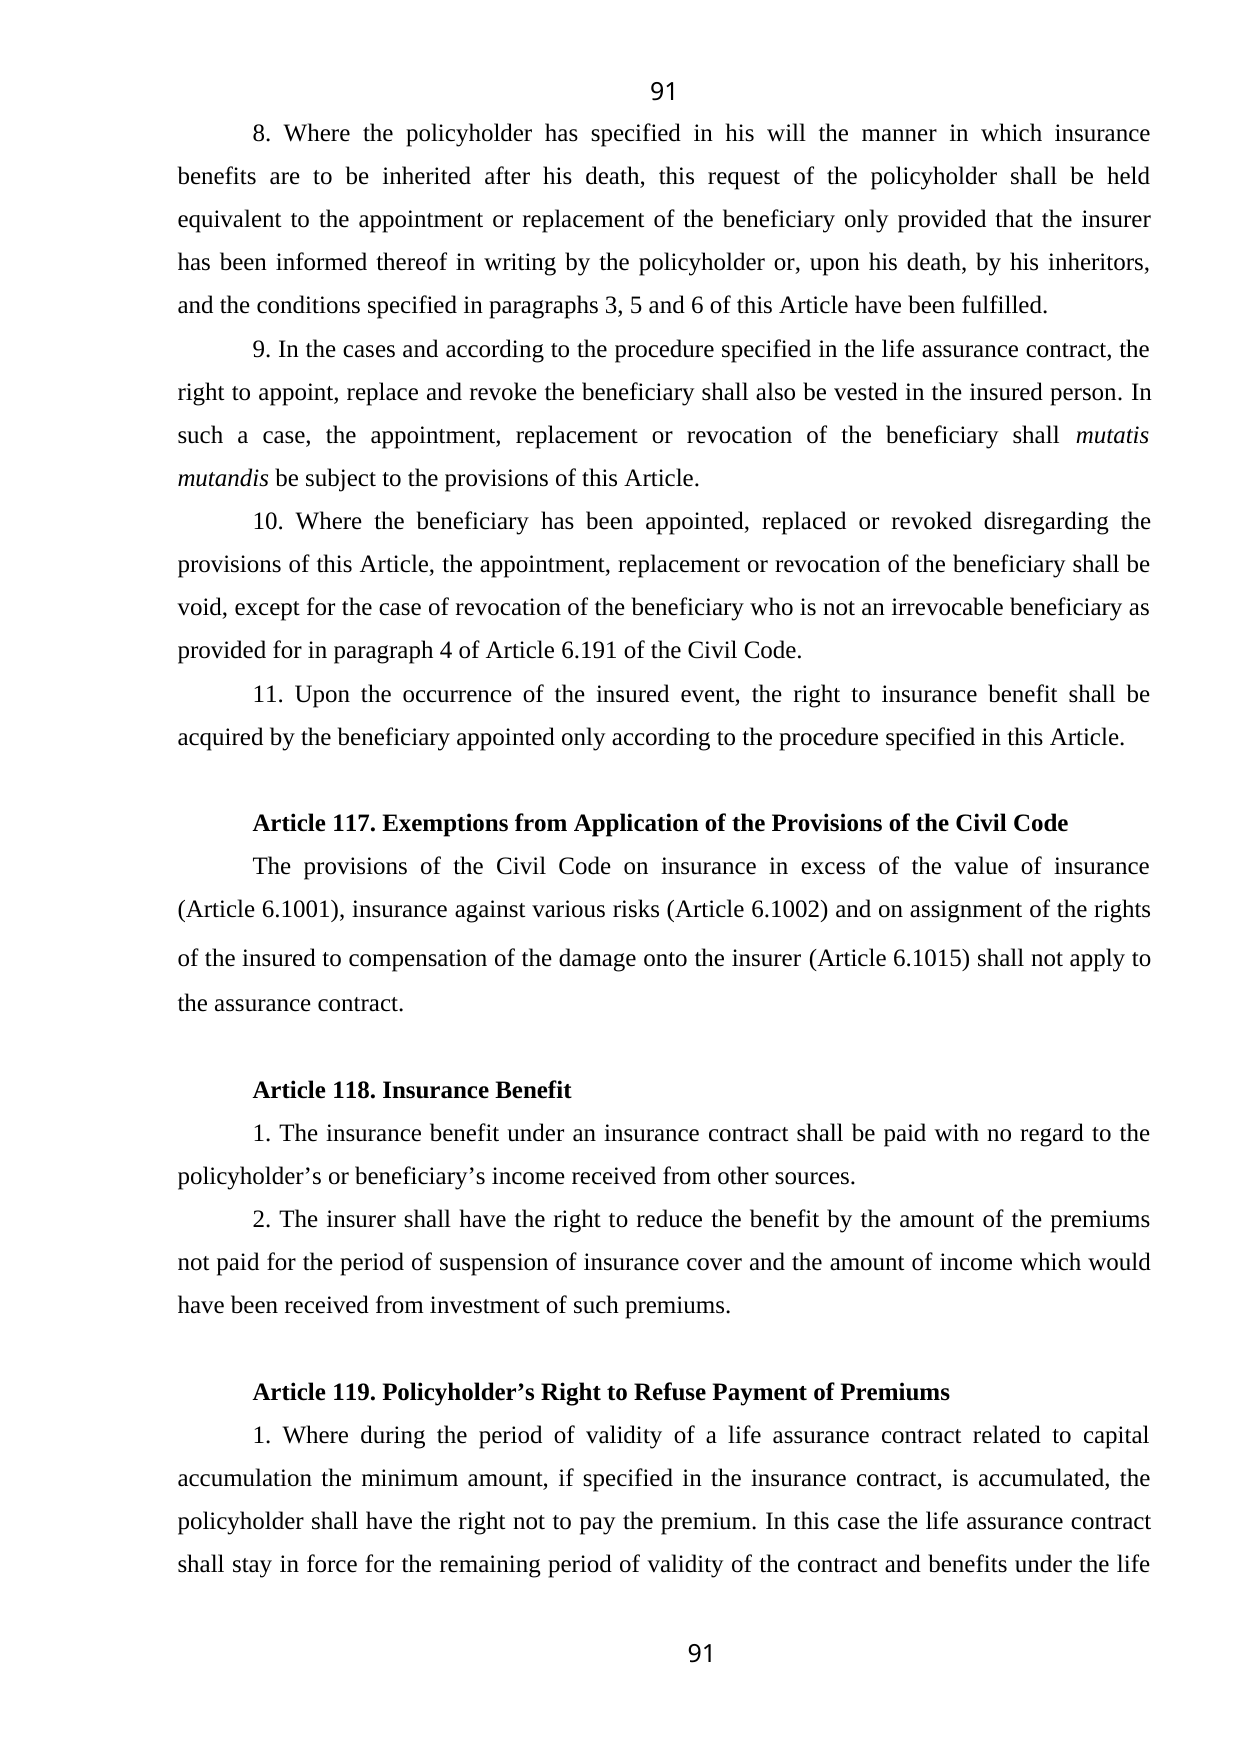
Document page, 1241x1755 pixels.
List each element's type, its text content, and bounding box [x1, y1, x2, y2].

text 11. Upon the occurrence of the insured event, the right to insurance benefit shall be acquired by the beneficiary appointed only according to the procedure specified in this Article. [177, 679, 1152, 751]
text Article 119. Policyholder’s Right to Refuse Payment of Premiums [177, 1377, 1152, 1405]
text 10. Where the beneficiary has been appointed, replaced or revoked disregarding the provisions of this Article, the appointment, replacement or revocation of the beneficiary shall be void, except for the case of revocation of the beneficiary who is not an irrevocable beneficiary as provided for in paragraph 4 of Article 6.191 of the Civil Code. [177, 506, 1152, 664]
text 1. Where during the period of validity of a life assurance contract related to capital accumulation the minimum amount, if specified in the insurance contract, is accumulated, the policyholder shall have the right not to pay the premium. In this case the life assurance contract shall stay in force for the remaining period of validity of the contract and benefits under the life [177, 1420, 1152, 1578]
text 1. The insurance benefit under an insurance contract shall be paid with no regard to the policyholder’s or beneficiary’s income received from other sources. [177, 1118, 1152, 1190]
text Article 118. Insurance Benefit [177, 1075, 1152, 1103]
text Article 117. Exemptions from Application of the Provisions of the Civil Code [177, 808, 1152, 837]
text 8. Where the policyholder has specified in his will the manner in which insurance benefits are to be inherited after his death, this request of the policyholder shall be held equivalent to the appointment or replacement of the beneficiary only provided that the insurer has been informed thereof in writing by the policyholder or, upon his death, by his inheritors, and the conditions specified in paragraphs 3, 5 and 6 of this Article have been fulfilled. [177, 118, 1152, 319]
text 2. The insurer shall have the right to reduce the benefit by the amount of the premiums not paid for the period of suspension of insurance cover and the amount of income which would have been received from investment of such premiums. [177, 1204, 1152, 1319]
text 9. In the cases and according to the procedure specified in the life assurance contract, the right to appoint, replace and revoke the beneficiary shall also be vested in the insured person. In such a case, the appointment, replacement or revocation of the beneficiary shall mutatis mutandis be subject to the provisions of this Article. [177, 334, 1152, 492]
text The provisions of the Civil Code on insurance in excess of the value of insurance (Article 6.1001), insurance against various risks (Article 6.1002) and on assignment of the rights of the insured to compensation of the damage onto the insurer (Article 6.1015) shall not apply to the assurance contract. [177, 851, 1152, 1017]
